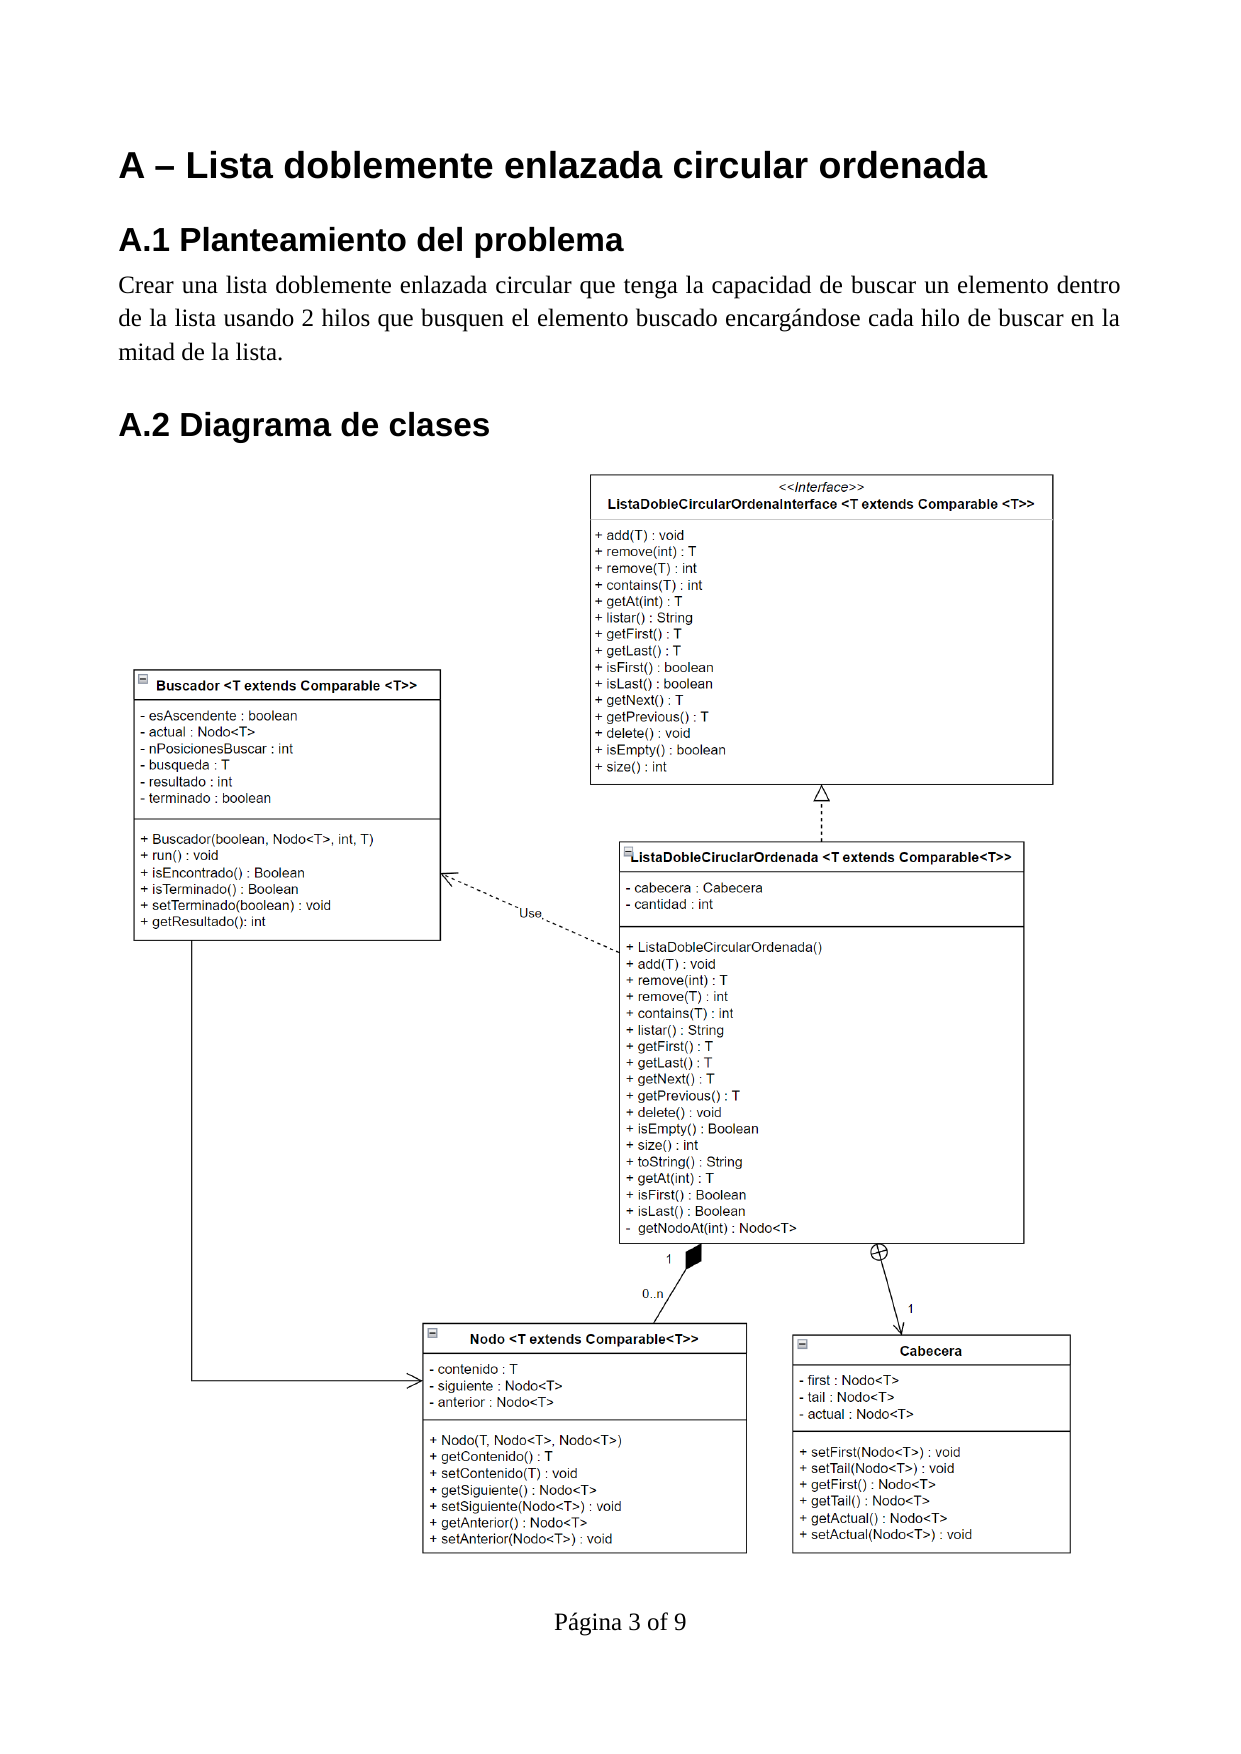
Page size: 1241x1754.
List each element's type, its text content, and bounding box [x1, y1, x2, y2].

picture [129, 471, 1077, 1557]
subtitle A.2 Diagrama de clases [118, 405, 1122, 443]
subtitle A.1 Planteamiento del problema [118, 219, 1122, 258]
text Crear una lista doblemente enlazada circular que tenga la capacidad de buscar un elemento dentro de la lista usando 2 hilos que busquen el elemento buscado encargándose cada hilo de buscar en la mitad de la lista. [118, 271, 1122, 365]
subtitle A – Lista doblemente enlazada circular ordenada [118, 143, 1122, 186]
